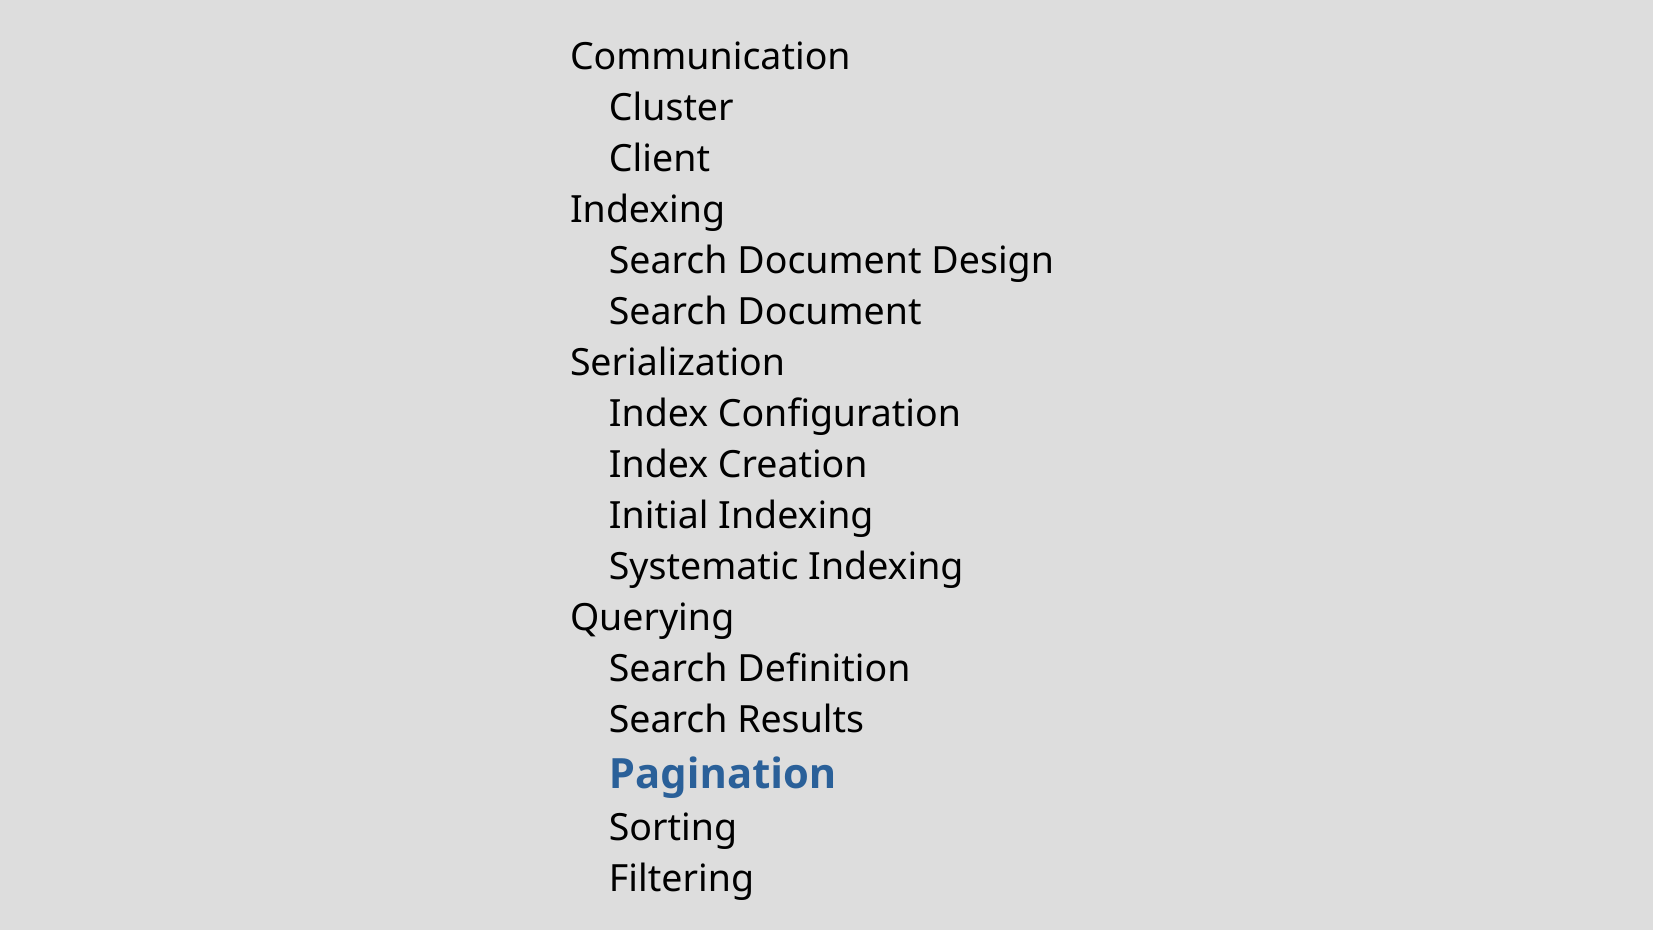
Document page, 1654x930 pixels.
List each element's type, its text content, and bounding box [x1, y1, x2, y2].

subtitle Communication Cluster Client Indexing Search Document Design Search Document Serialization Index Configuration Index Creation Initial Indexing Systematic Indexing Querying Search Definition Search Results Pagination Sorting Filtering [570, 29, 1081, 902]
